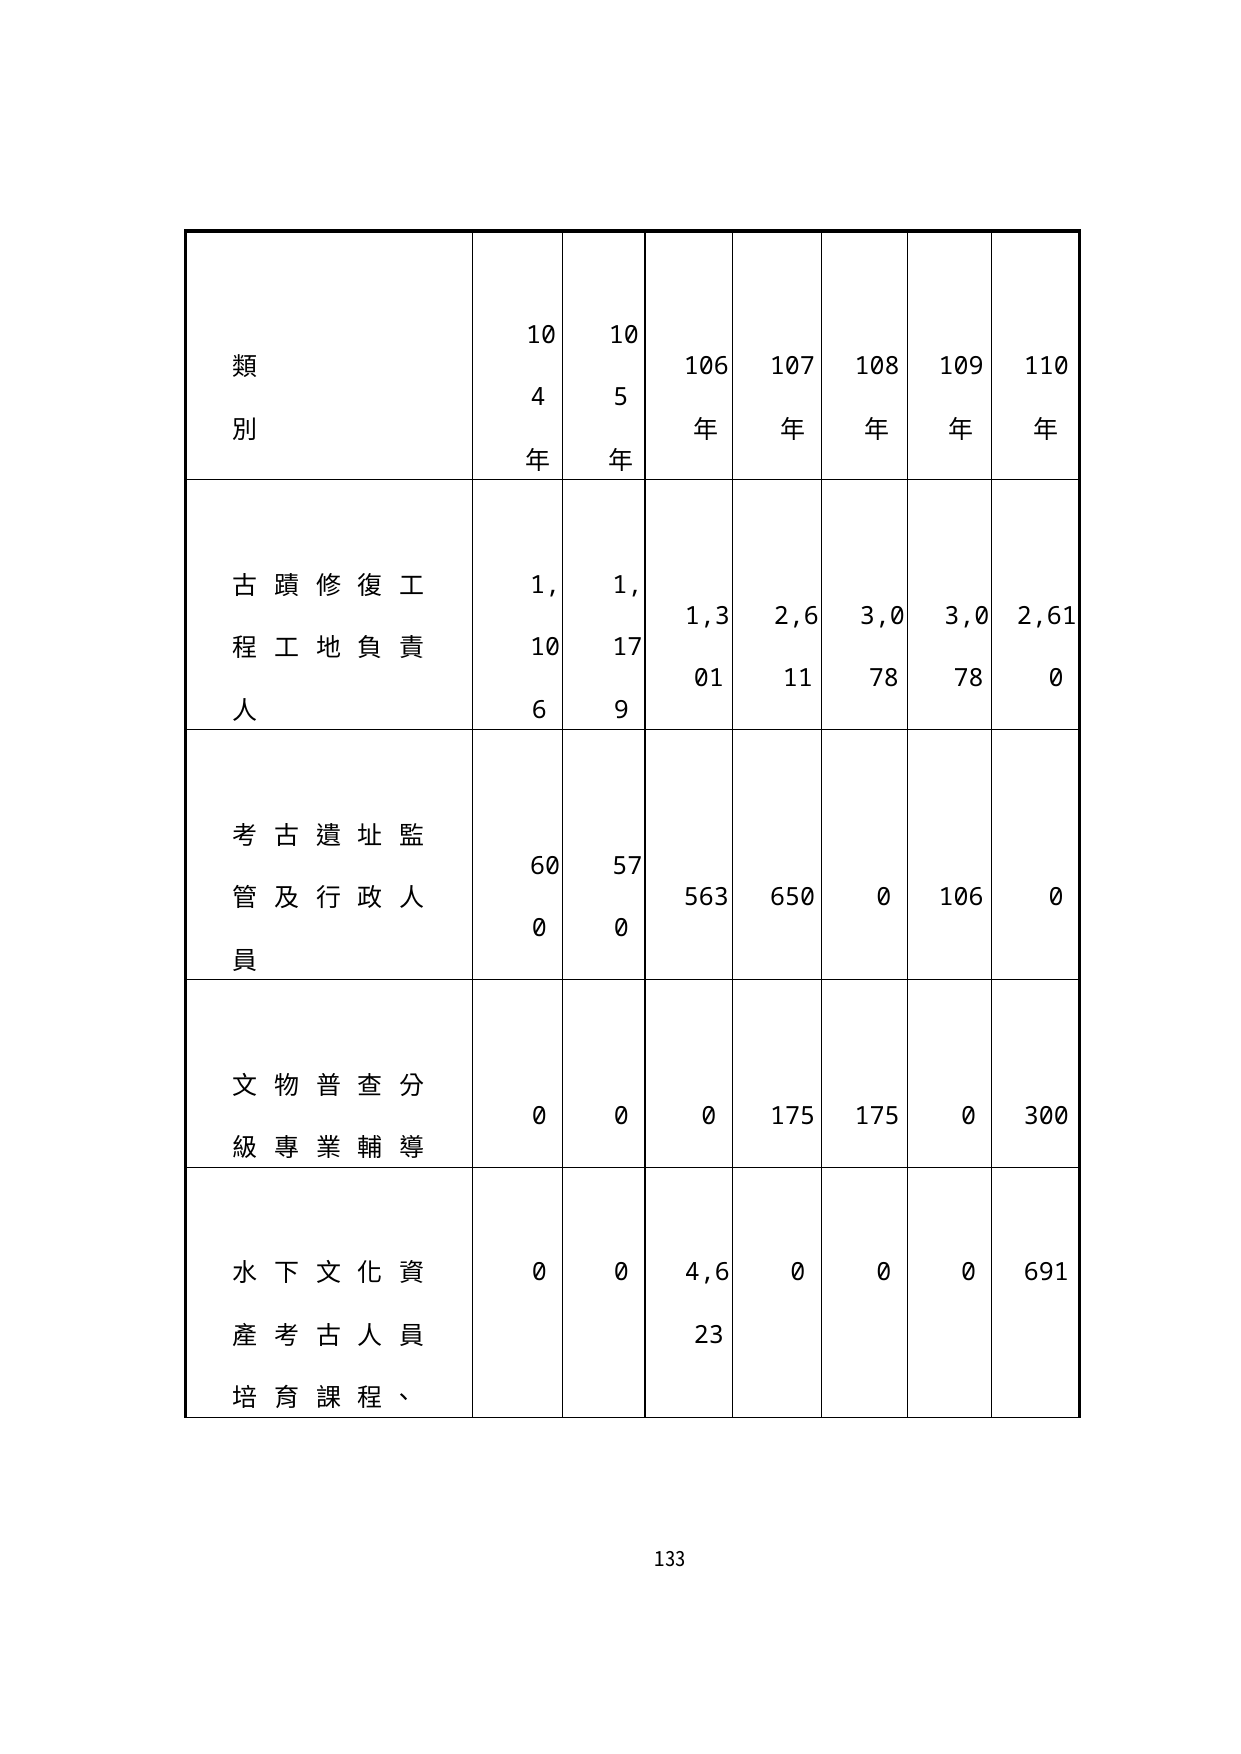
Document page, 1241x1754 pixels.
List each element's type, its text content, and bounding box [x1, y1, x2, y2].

table_cell 0 [822, 730, 907, 979]
table_header 110年 [992, 233, 1078, 479]
table_cell 1,301 [646, 480, 732, 729]
table_cell 600 [473, 730, 562, 979]
table_cell 0 [563, 980, 644, 1167]
table_cell 650 [733, 730, 821, 979]
table_cell 0 [908, 1168, 991, 1417]
table_cell 175 [733, 980, 821, 1167]
table_cell 0 [992, 730, 1078, 979]
table_cell 文物普查分級專業輔導 [187, 980, 472, 1167]
table_cell 106 [908, 730, 991, 979]
table_cell 考古遺址監管及行政人員 [187, 730, 472, 979]
table_cell 3,078 [908, 480, 991, 729]
table_cell 570 [563, 730, 644, 979]
table_header 106年 [646, 233, 732, 479]
table_cell 4,623 [646, 1168, 732, 1417]
table_cell 0 [822, 1168, 907, 1417]
table_header 類 別 [187, 233, 472, 479]
table_cell 0 [473, 980, 562, 1167]
table_cell 古蹟修復工程工地負責人 [187, 480, 472, 729]
table_cell 1,106 [473, 480, 562, 729]
table_cell 水下文化資產考古人員培育課程、 [187, 1168, 472, 1417]
table_cell 2,610 [992, 480, 1078, 729]
table_cell 0 [473, 1168, 562, 1417]
table_cell 300 [992, 980, 1078, 1167]
table_header 108年 [822, 233, 907, 479]
table_cell 2,611 [733, 480, 821, 729]
table_cell 0 [908, 980, 991, 1167]
table_header 104年 [473, 233, 562, 479]
table_header 109年 [908, 233, 991, 479]
table_header 105年 [563, 233, 644, 479]
table_header 107年 [733, 233, 821, 479]
table_cell 1,179 [563, 480, 644, 729]
table_cell 691 [992, 1168, 1078, 1417]
table_cell 563 [646, 730, 732, 979]
table_cell 0 [563, 1168, 644, 1417]
table_cell 3,078 [822, 480, 907, 729]
table_cell 0 [646, 980, 732, 1167]
table_cell 0 [733, 1168, 821, 1417]
table_cell 175 [822, 980, 907, 1167]
